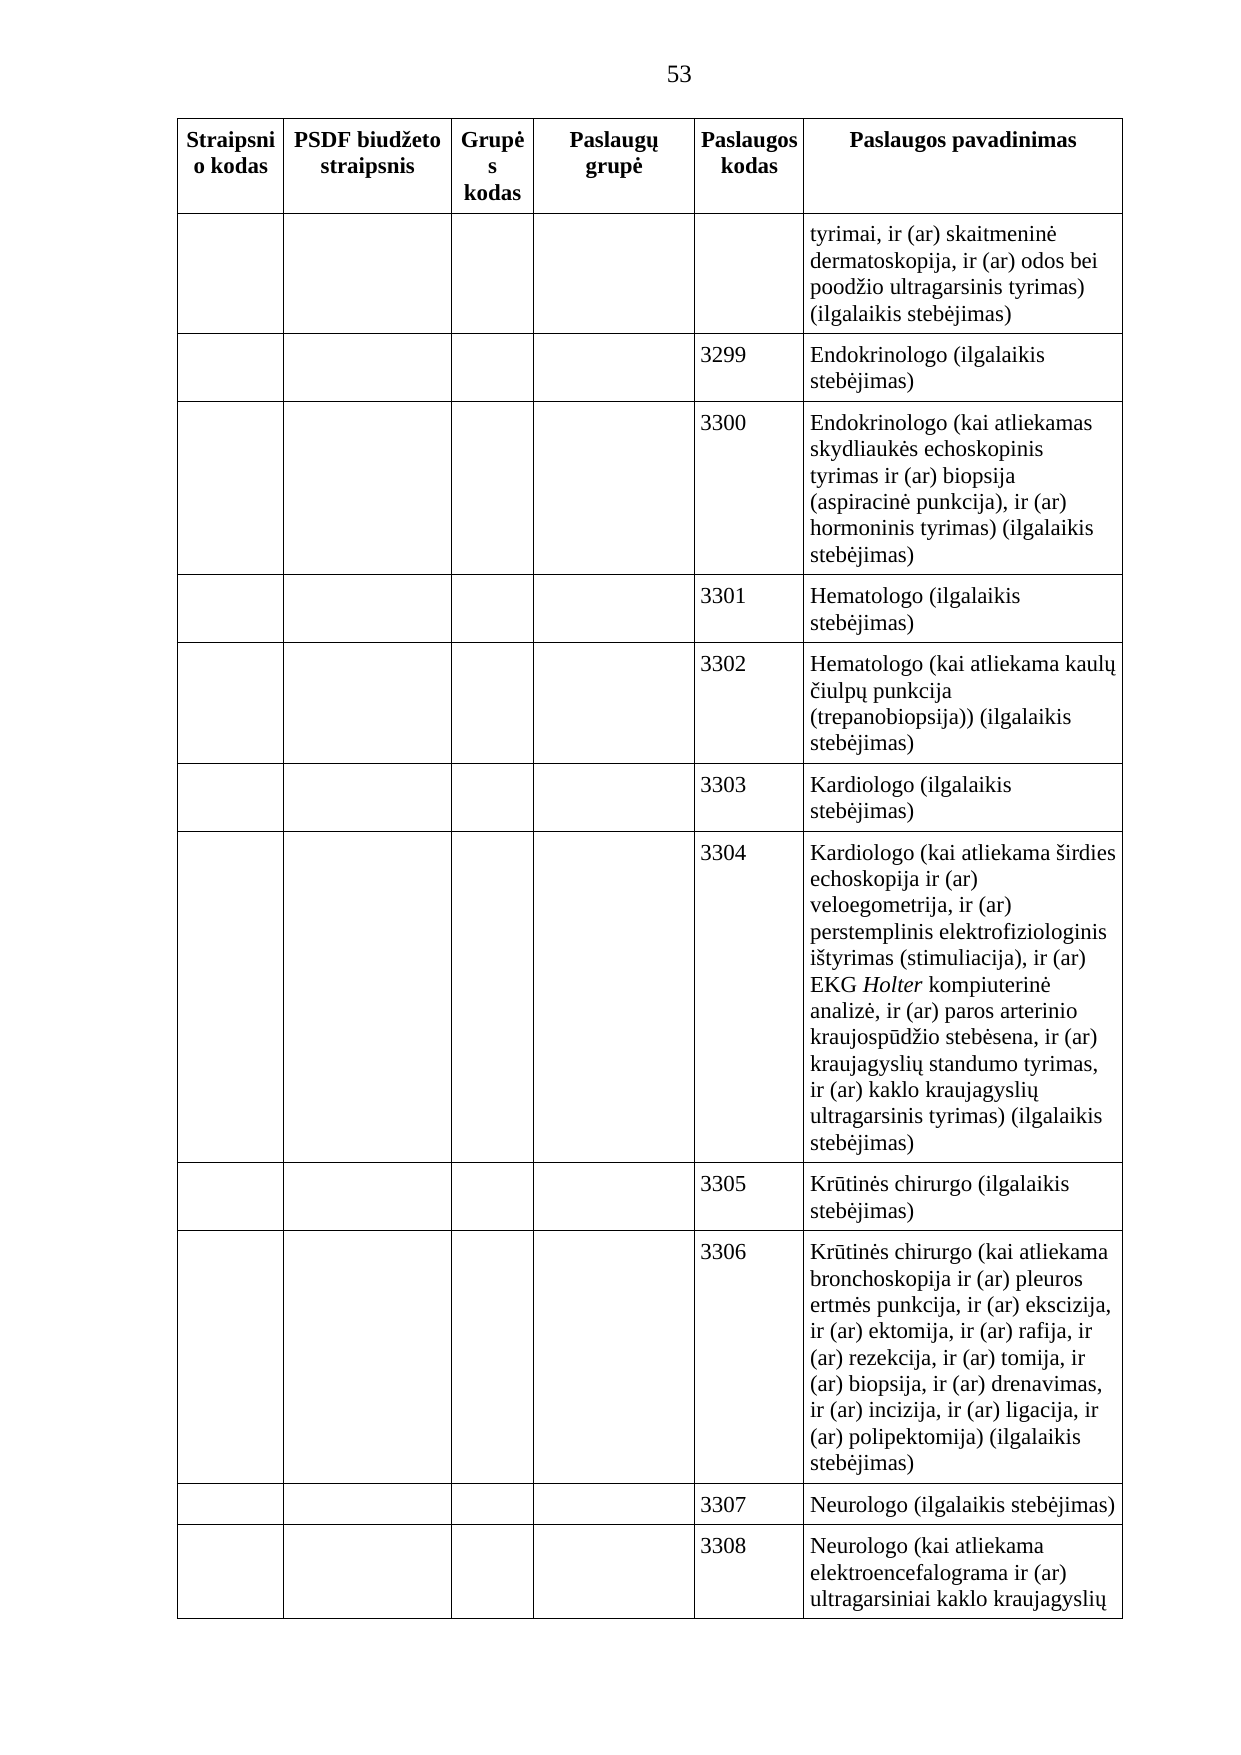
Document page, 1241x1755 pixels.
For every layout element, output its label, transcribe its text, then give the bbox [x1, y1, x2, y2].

table_cell Kardiologo (ilgalaikis stebėjimas) [804, 764, 1122, 831]
table_cell [534, 575, 694, 642]
table_cell [534, 764, 694, 831]
table_cell [284, 1231, 451, 1482]
table_cell 3307 [695, 1484, 803, 1524]
table_cell [452, 1231, 533, 1482]
table_cell [284, 1484, 451, 1524]
table_header Straipsnio kodas [178, 119, 283, 212]
table_cell [534, 1484, 694, 1524]
table_cell Endokrinologo (kai atliekamas skydliaukės echoskopinis tyrimas ir (ar) biopsija (aspiracinė punkcija), ir (ar) hormoninis tyrimas) (ilgalaikis stebėjimas) [804, 402, 1122, 574]
table_cell [452, 575, 533, 642]
table_cell Hematologo (ilgalaikis stebėjimas) [804, 575, 1122, 642]
table_header Grupės kodas [452, 119, 533, 212]
table_header Paslaugų grupė [534, 119, 694, 212]
table_cell [178, 764, 283, 831]
table_cell [284, 575, 451, 642]
table_cell [534, 214, 694, 333]
table_cell Krūtinės chirurgo (kai atliekama bronchoskopija ir (ar) pleuros ertmės punkcija, ir (ar) ekscizija, ir (ar) ektomija, ir (ar) rafija, ir (ar) rezekcija, ir (ar) tomija, ir (ar) biopsija, ir (ar) drenavimas, ir (ar) incizija, ir (ar) ligacija, ir (ar) polipektomija) (ilgalaikis stebėjimas) [804, 1231, 1122, 1482]
table_cell [534, 402, 694, 574]
table_cell [695, 214, 803, 333]
table_header Paslaugos kodas [695, 119, 803, 212]
table_cell 3299 [695, 334, 803, 401]
table_header PSDF biudžeto straipsnis [284, 119, 451, 212]
table_cell [452, 832, 533, 1162]
table_cell [178, 1484, 283, 1524]
table_cell 3308 [695, 1525, 803, 1618]
table_cell [452, 1163, 533, 1230]
table_cell [284, 334, 451, 401]
table_cell [452, 764, 533, 831]
table_cell Krūtinės chirurgo (ilgalaikis stebėjimas) [804, 1163, 1122, 1230]
table_cell [284, 1525, 451, 1618]
table_cell [452, 1484, 533, 1524]
table_cell [452, 214, 533, 333]
table_cell [534, 1163, 694, 1230]
table_cell 3301 [695, 575, 803, 642]
table_cell [534, 643, 694, 763]
table_cell 3303 [695, 764, 803, 831]
table_cell [178, 1525, 283, 1618]
table_cell [534, 334, 694, 401]
table_cell [178, 575, 283, 642]
table_cell [452, 643, 533, 763]
table_cell [178, 643, 283, 763]
table_cell 3300 [695, 402, 803, 574]
table_cell Kardiologo (kai atliekama širdies echoskopija ir (ar) veloegometrija, ir (ar) perstemplinis elektrofiziologinis ištyrimas (stimuliacija), ir (ar) EKG Holter kompiuterinė analizė, ir (ar) paros arterinio kraujospūdžio stebėsena, ir (ar) kraujagyslių standumo tyrimas, ir (ar) kaklo kraujagyslių ultragarsinis tyrimas) (ilgalaikis stebėjimas) [804, 832, 1122, 1162]
table_header Paslaugos pavadinimas [804, 119, 1122, 212]
table_cell [284, 832, 451, 1162]
table_cell [284, 214, 451, 333]
table_cell [178, 334, 283, 401]
table_cell 3302 [695, 643, 803, 763]
table_cell [534, 832, 694, 1162]
table_cell [178, 1163, 283, 1230]
table_cell Neurologo (ilgalaikis stebėjimas) [804, 1484, 1122, 1524]
table_cell [452, 402, 533, 574]
table_cell [178, 402, 283, 574]
table_cell Endokrinologo (ilgalaikis stebėjimas) [804, 334, 1122, 401]
table_cell [284, 402, 451, 574]
table_cell [452, 334, 533, 401]
table_cell Neurologo (kai atliekama elektroencefalograma ir (ar) ultragarsiniai kaklo kraujagyslių [804, 1525, 1122, 1618]
table_cell [284, 764, 451, 831]
table_cell 3306 [695, 1231, 803, 1482]
table_cell [178, 214, 283, 333]
table_cell [534, 1231, 694, 1482]
table_cell [284, 643, 451, 763]
table_cell 3305 [695, 1163, 803, 1230]
table_cell [284, 1163, 451, 1230]
table_cell [452, 1525, 533, 1618]
table_cell tyrimai, ir (ar) skaitmeninė dermatoskopija, ir (ar) odos bei poodžio ultragarsinis tyrimas) (ilgalaikis stebėjimas) [804, 214, 1122, 333]
table_cell Hematologo (kai atliekama kaulų čiulpų punkcija (trepanobiopsija)) (ilgalaikis stebėjimas) [804, 643, 1122, 763]
table_cell [534, 1525, 694, 1618]
table_cell [178, 1231, 283, 1482]
table_cell [178, 832, 283, 1162]
table_cell 3304 [695, 832, 803, 1162]
